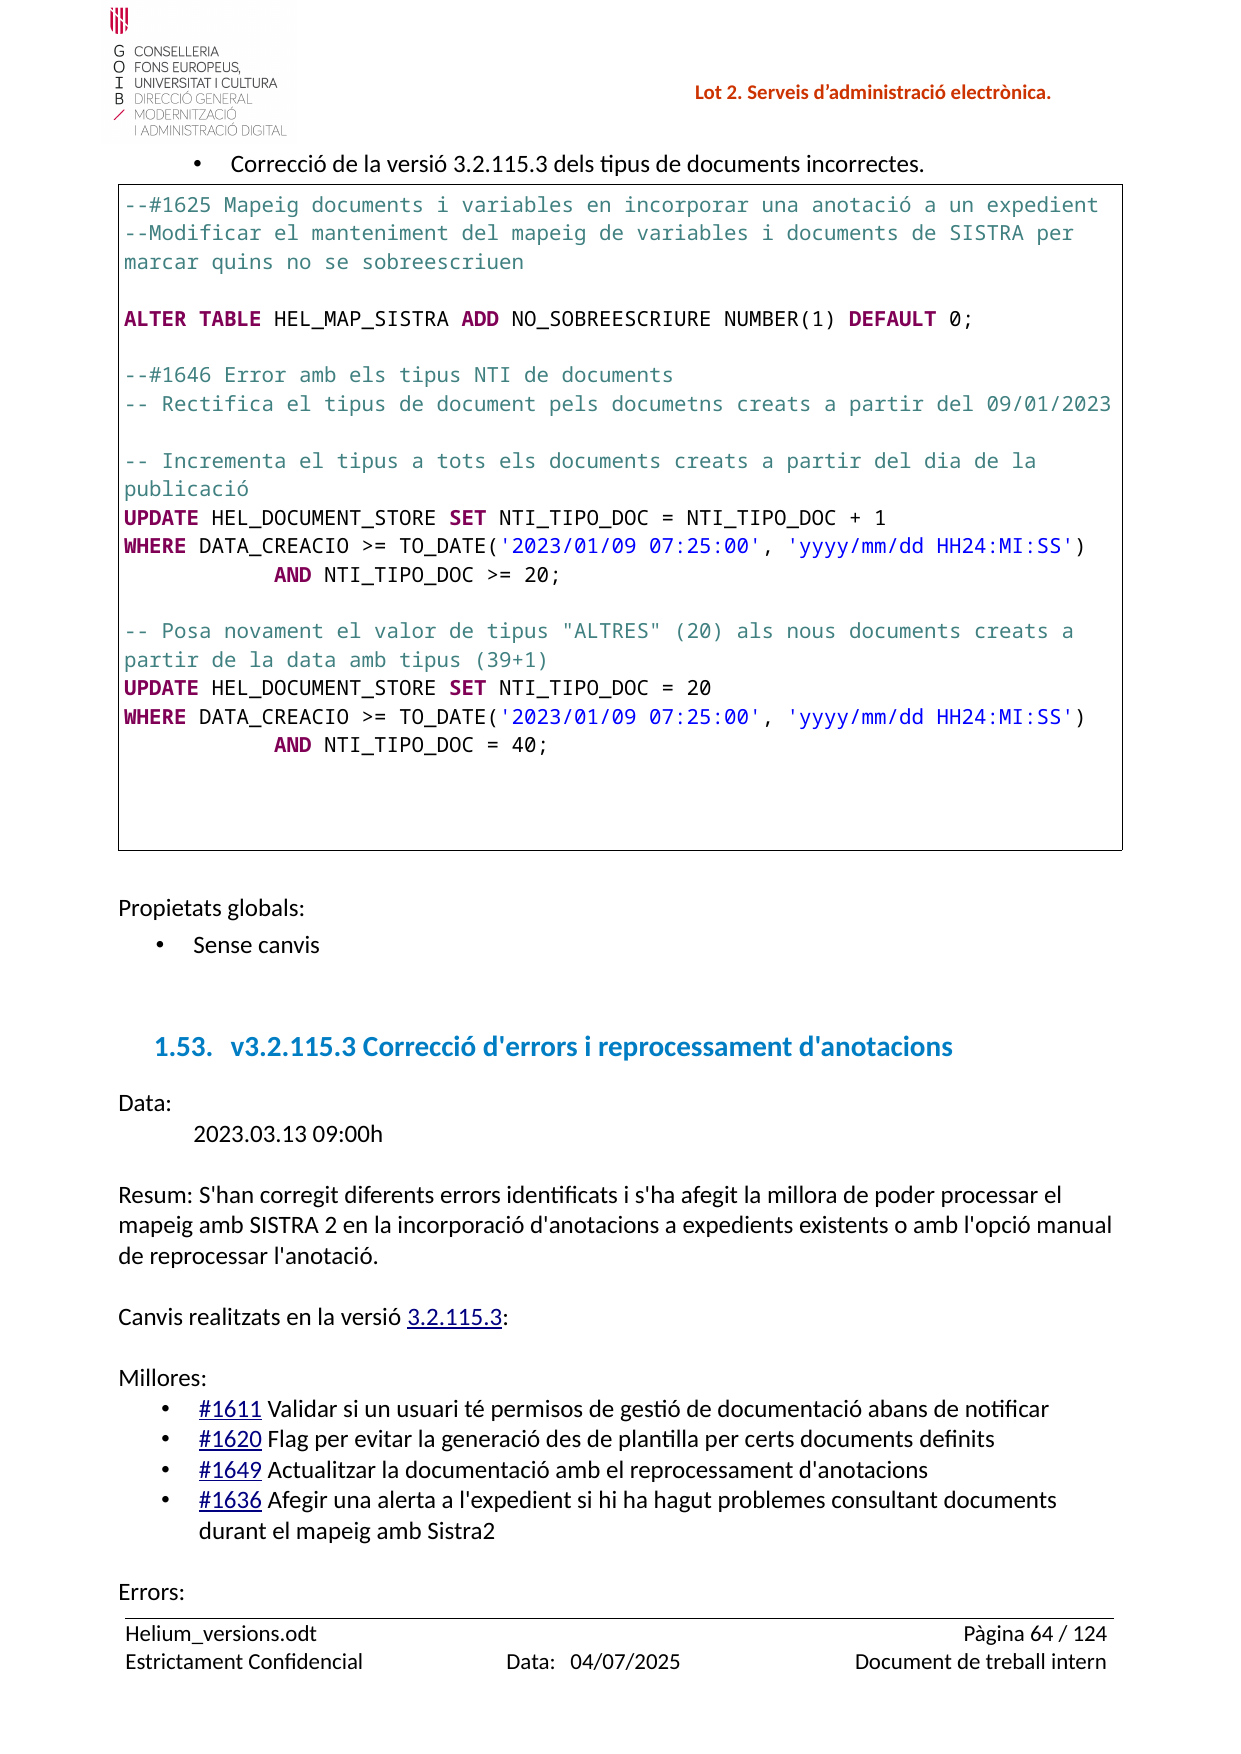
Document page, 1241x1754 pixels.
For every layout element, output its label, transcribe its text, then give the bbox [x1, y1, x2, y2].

text Errors: [118, 1576, 1122, 1606]
picture [100, 0, 297, 144]
text Data: [118, 1087, 1122, 1118]
text Millores: [118, 1362, 1122, 1393]
table_header --#1625 Mapeig documents i variables en incorporar una anotació a un expedient --Modificar el manteniment del mapeig de variables i documents de SISTRA per marcar quins no se sobreescriuen ALTER TABLE HEL_MAP_SISTRA ADD NO_SOBREESCRIURE NUMBER(1) DEFAULT 0; --#1646 Error amb els tipus NTI de documents -- Rectifica el tipus de document pels documetns creats a partir del 09/01/2023 -- Incrementa el tipus a tots els documents creats a partir del dia de la publicació UPDATE HEL_DOCUMENT_STORE SET NTI_TIPO_DOC = NTI_TIPO_DOC + 1 WHERE DATA_CREACIO >= TO_DATE('2023/01/09 07:25:00', 'yyyy/mm/dd HH24:MI:SS') AND NTI_TIPO_DOC >= 20; -- Posa novament el valor de tipus "ALTRES" (20) als nous documents creats a partir de la data amb tipus (39+1) UPDATE HEL_DOCUMENT_STORE SET NTI_TIPO_DOC = 20 WHERE DATA_CREACIO >= TO_DATE('2023/01/09 07:25:00', 'yyyy/mm/dd HH24:MI:SS') AND NTI_TIPO_DOC = 40; [119, 185, 1122, 850]
list #1636 Afegir una alerta a l'expedient si hi ha hagut problemes consultant documents durant el mapeig amb Sistra2 [161, 1484, 1122, 1545]
list #1611 Validar si un usuari té permisos de gestió de documentació abans de notificar [161, 1393, 1122, 1423]
list Correcció de la versió 3.2.115.3 dels tipus de documents incorrectes. [193, 148, 1122, 178]
text Canvis realitzats en la versió 3.2.115.3: [118, 1301, 1122, 1332]
text Propietats globals: [118, 892, 1122, 923]
list #1620 Flag per evitar la generació des de plantilla per certs documents definits [161, 1423, 1122, 1454]
text 2023.03.13 09:00h [118, 1118, 1122, 1148]
list #1649 Actualitzar la documentació amb el reprocessament d'anotacions [161, 1454, 1122, 1484]
subtitle v3.2.115.3 Correcció d'errors i reprocessament d'anotacions [153, 1028, 1122, 1064]
list Sense canvis [156, 929, 1122, 959]
text Resum: S'han corregit diferents errors identificats i s'ha afegit la millora de poder processar el mapeig amb SISTRA 2 en la incorporació d'anotacions a expedients existents o amb l'opció manual de reprocessar l'anotació. [118, 1179, 1122, 1271]
